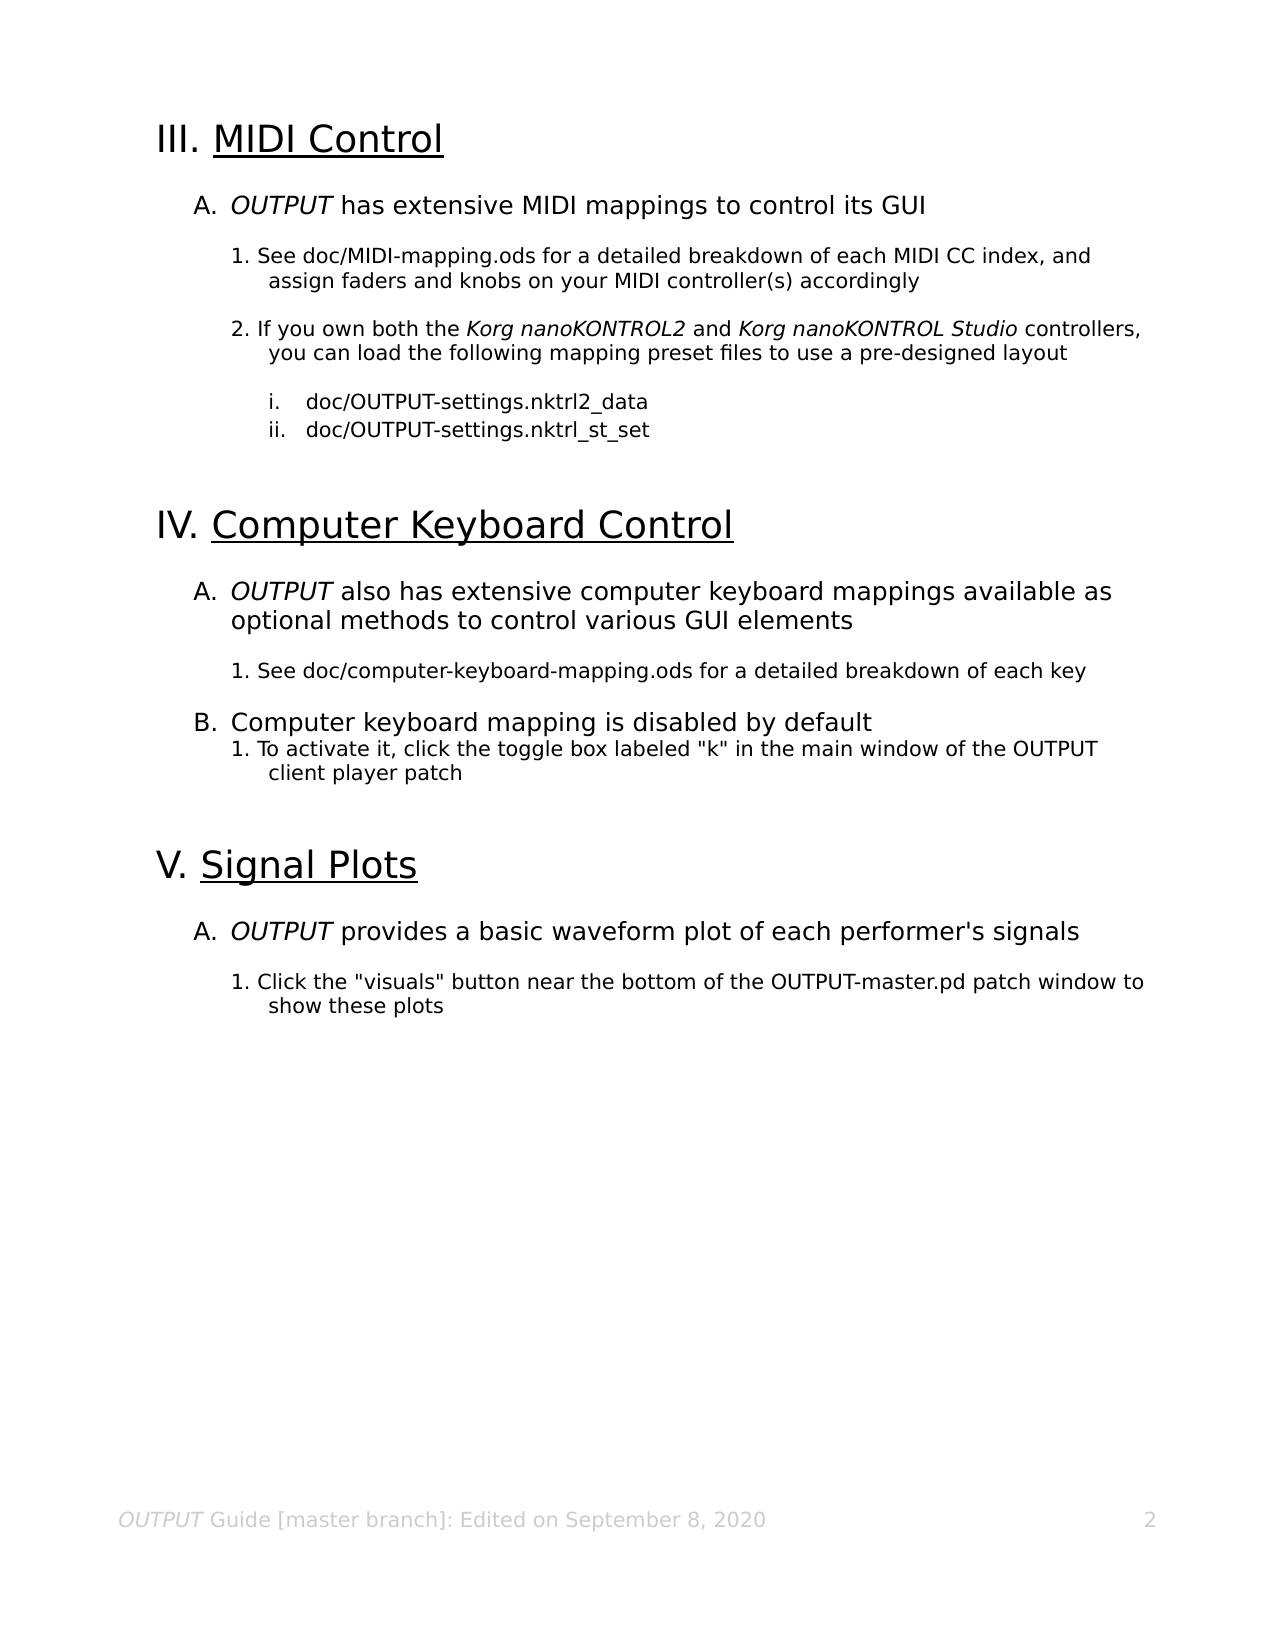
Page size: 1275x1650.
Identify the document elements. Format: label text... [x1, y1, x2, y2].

list doc/OUTPUT-settings.nktrl_st_set [268, 418, 1157, 442]
list To activate it, click the toggle box labeled "k" in the main window of the OUTPUT client player patch [231, 737, 1157, 786]
list OUTPUT provides a basic waveform plot of each performer's signals [193, 917, 1157, 946]
list If you own both the Korg nanoKONTROL2 and Korg nanoKONTROL Studio controllers, you can load the following mapping preset files to use a pre-designed layout [231, 317, 1157, 366]
list OUTPUT has extensive MIDI mappings to control its GUI [193, 191, 1157, 220]
list MIDI Control [156, 118, 1157, 162]
list Computer Keyboard Control [156, 504, 1157, 548]
list Click the "visuals" button near the bottom of the OUTPUT-master.pd patch window to show these plots [231, 970, 1157, 1019]
list Signal Plots [156, 844, 1157, 888]
list See doc/MIDI-mapping.ods for a detailed breakdown of each MIDI CC index, and assign faders and knobs on your MIDI controller(s) accordingly [231, 244, 1157, 293]
list OUTPUT also has extensive computer keyboard mappings available as optional methods to control various GUI elements [193, 577, 1157, 635]
list Computer keyboard mapping is disabled by default [193, 708, 1157, 737]
list See doc/computer-keyboard-mapping.ods for a detailed breakdown of each key [231, 659, 1157, 684]
list doc/OUTPUT-settings.nktrl2_data [268, 390, 1157, 414]
